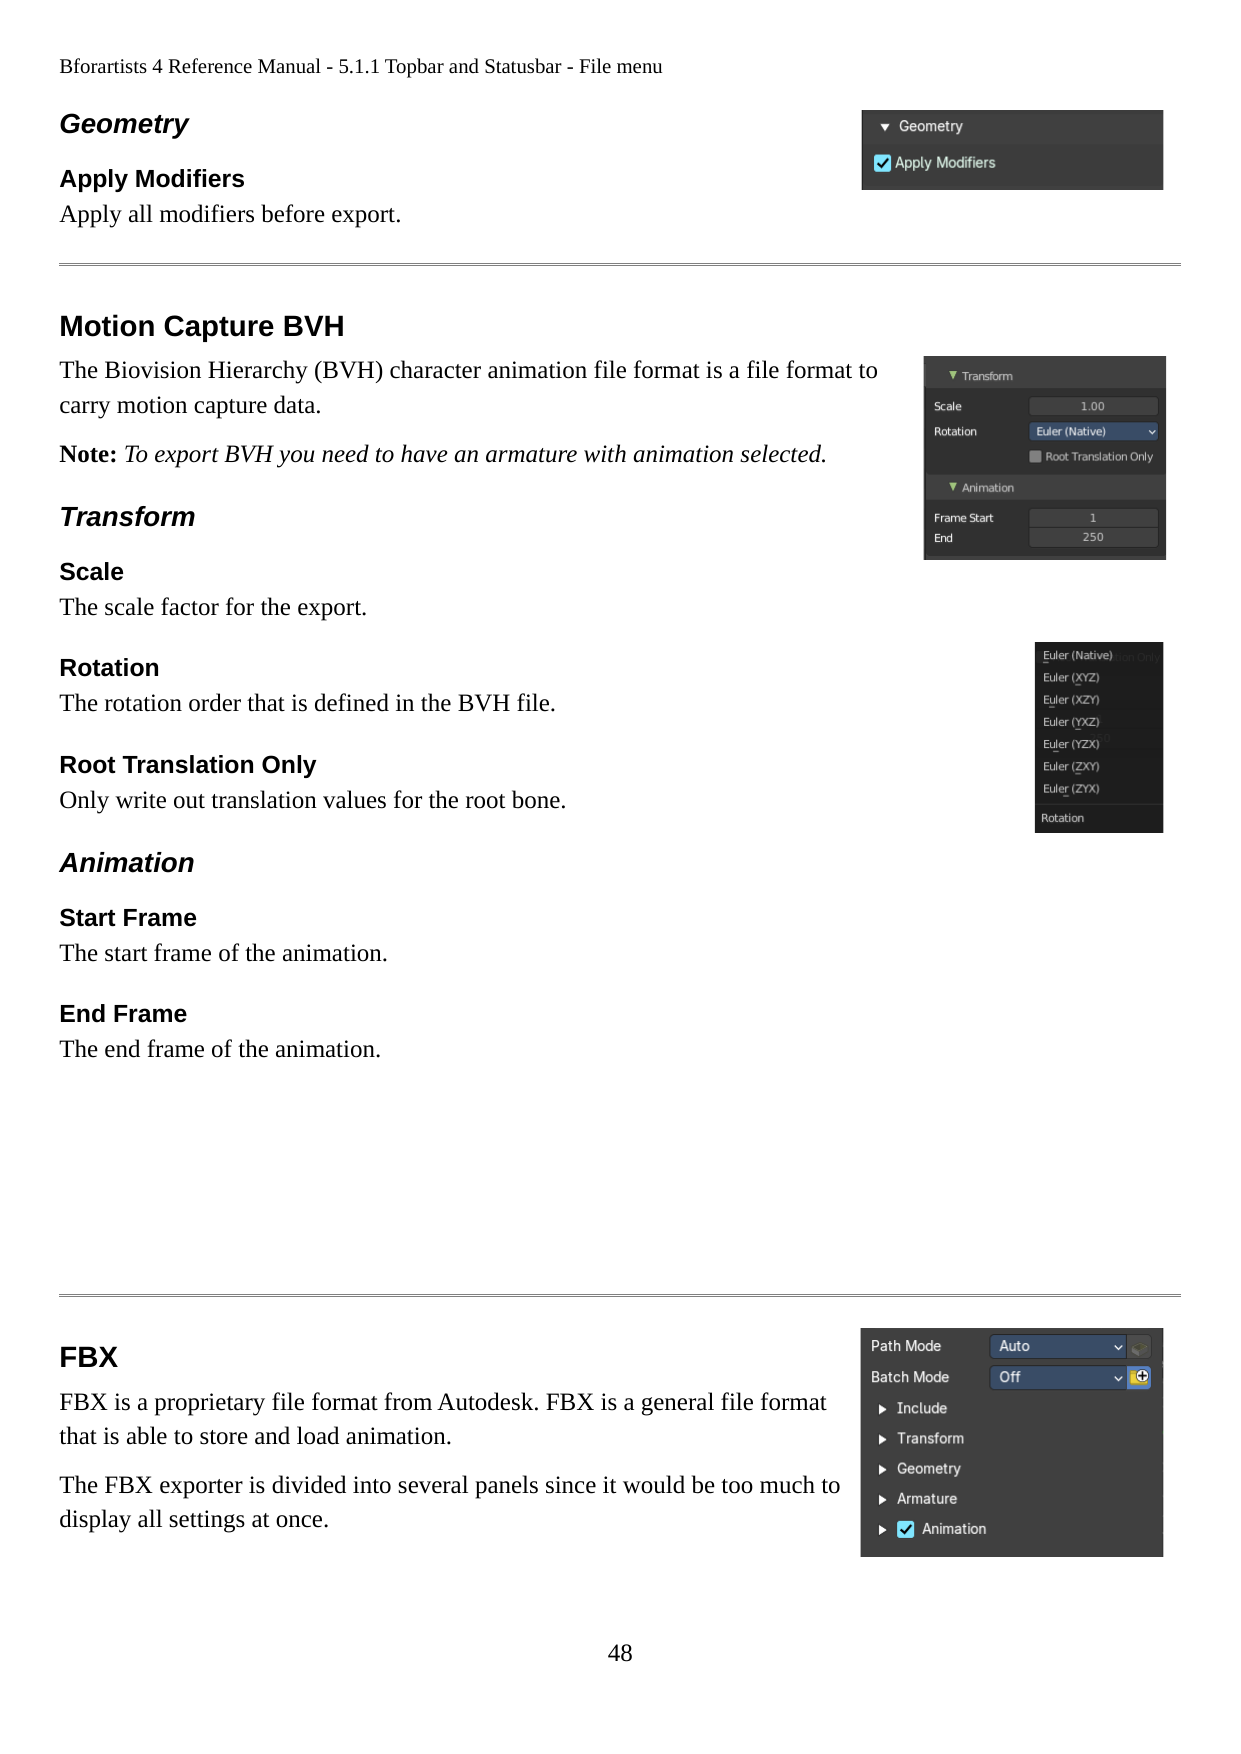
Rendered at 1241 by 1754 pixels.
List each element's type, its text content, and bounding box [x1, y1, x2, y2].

subtitle Transform [59, 500, 923, 532]
subtitle [1167, 500, 1181, 532]
text The start frame of the animation. [59, 938, 1181, 967]
subtitle Scale [59, 557, 1181, 586]
subtitle [1164, 1340, 1181, 1374]
subtitle Rotation [59, 653, 1034, 682]
subtitle [1164, 750, 1181, 778]
picture [860, 1328, 1164, 1557]
picture [923, 356, 1167, 560]
text The rotation order that is defined in the BVH file. [59, 688, 1034, 717]
subtitle Root Translation Only [59, 750, 1034, 778]
text Only write out translation values for the root bone. [59, 785, 1034, 813]
subtitle Apply Modifiers [59, 164, 1181, 193]
subtitle Motion Capture BVH [59, 309, 1181, 343]
picture [861, 110, 1164, 190]
text The scale factor for the export. [59, 592, 1181, 621]
text The Biovision Hierarchy (BVH) character animation file format is a file format to carry motion capture data. [59, 355, 1181, 418]
text The FBX exporter is divided into several panels since it would be too much to display all settings at once. [59, 1470, 860, 1533]
text The end frame of the animation. [59, 1034, 1181, 1063]
text FBX is a proprietary file format from Autodesk. FBX is a general file format that is able to store and load animation. [59, 1387, 860, 1450]
subtitle Geometry [59, 107, 1181, 139]
subtitle Start Frame [59, 903, 1181, 932]
subtitle Animation [59, 846, 1181, 878]
text Apply all modifiers before export. [59, 199, 1181, 228]
subtitle End Frame [59, 999, 1181, 1028]
subtitle FBX [59, 1340, 860, 1374]
text Note: To export BVH you need to have an armature with animation selected. [59, 439, 923, 467]
subtitle [1164, 653, 1181, 682]
picture [1034, 642, 1164, 833]
